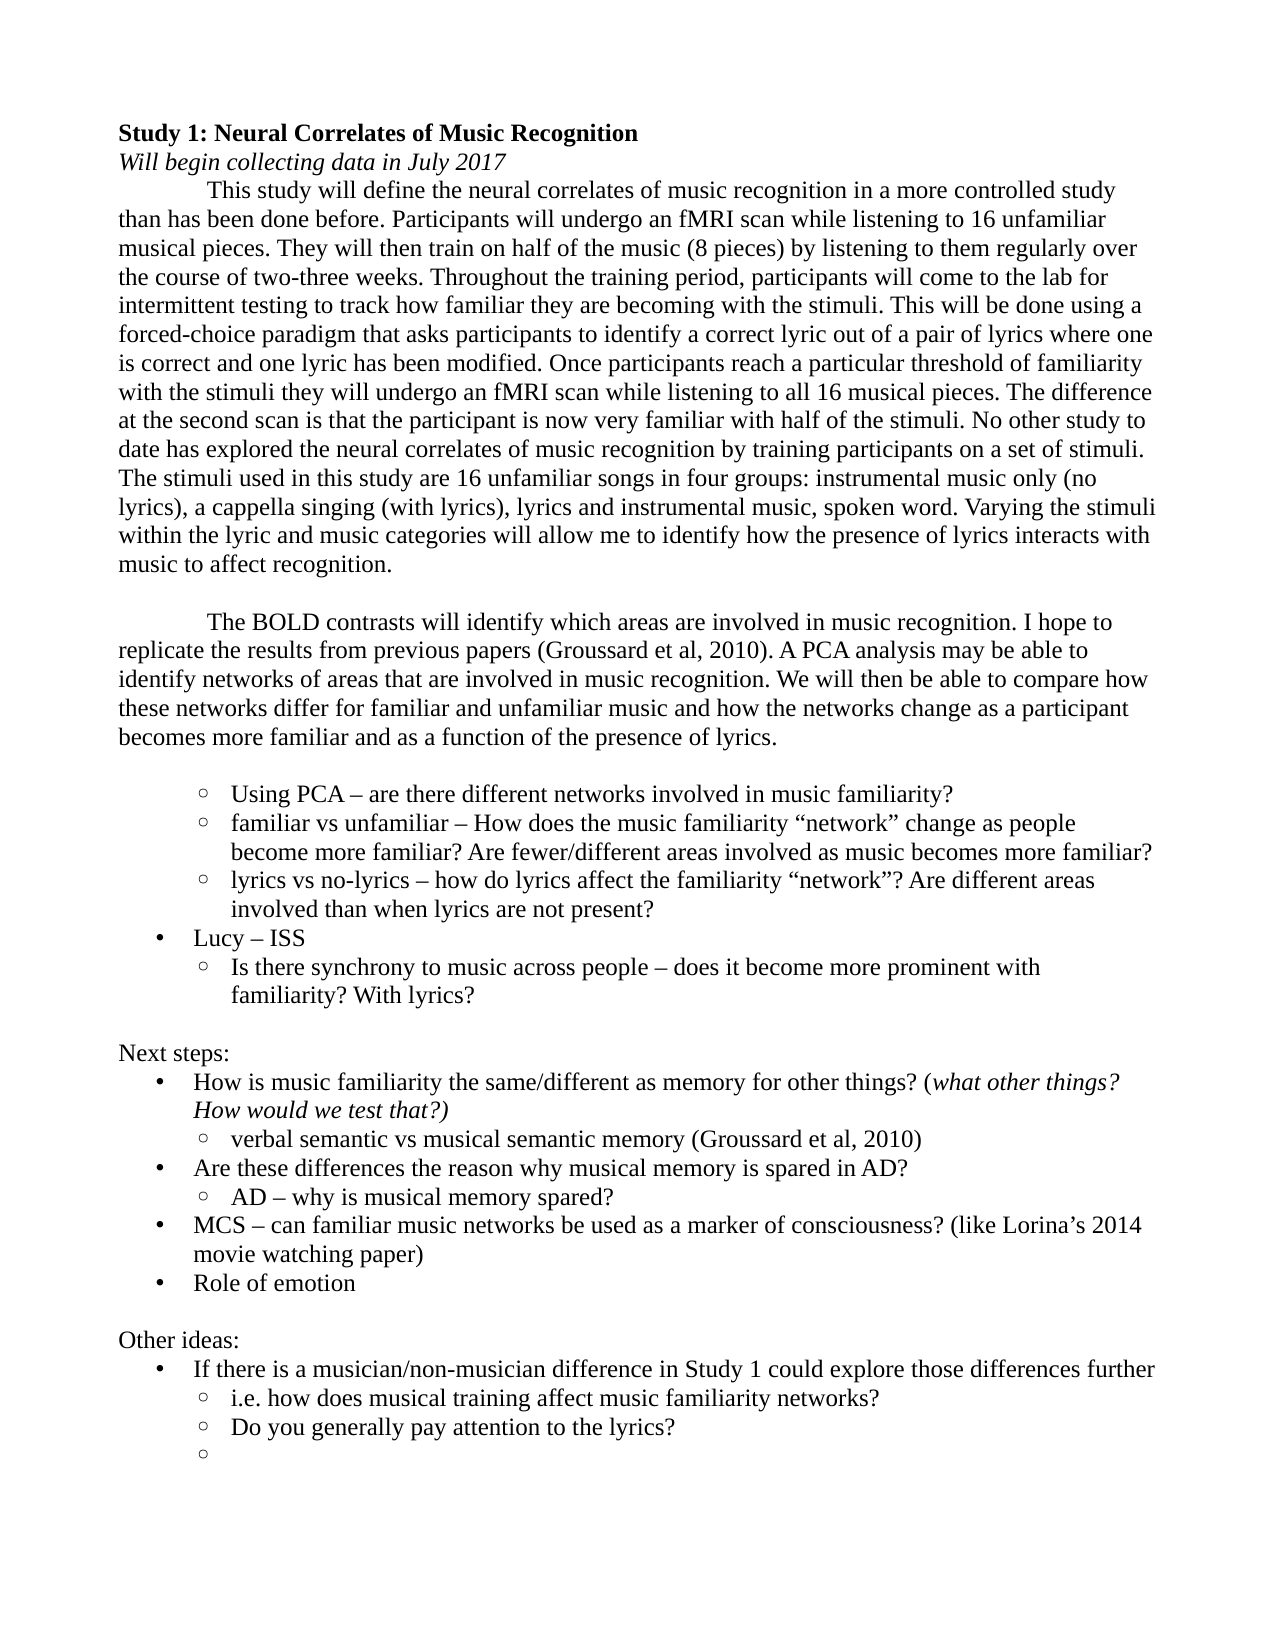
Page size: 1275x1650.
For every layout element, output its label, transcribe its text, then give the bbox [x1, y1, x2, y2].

list Role of emotion [156, 1268, 1157, 1297]
list Lucy – ISS [156, 923, 1157, 952]
list familiar vs unfamiliar – How does the music familiarity “network” change as people become more familiar? Are fewer/different areas involved as music becomes more familiar? [193, 808, 1157, 866]
list Do you generally pay attention to the lyrics? [193, 1412, 1157, 1441]
text Will begin collecting data in July 2017 [118, 147, 1157, 176]
list Are these differences the reason why musical memory is spared in AD? [156, 1153, 1157, 1182]
list Is there synchrony to music across people – does it become more prominent with familiarity? With lyrics? [193, 952, 1157, 1009]
list verbal semantic vs musical semantic memory (Groussard et al, 2010) [193, 1124, 1157, 1153]
list AD – why is musical memory spared? [193, 1182, 1157, 1211]
text Next steps: [118, 1038, 1157, 1067]
text Study 1: Neural Correlates of Music Recognition [118, 118, 1157, 147]
list If there is a musician/non-musician difference in Study 1 could explore those differences further [156, 1354, 1157, 1383]
list i.e. how does musical training affect music familiarity networks? [193, 1383, 1157, 1412]
text The BOLD contrasts will identify which areas are involved in music recognition. I hope to replicate the results from previous papers (Groussard et al, 2010). A PCA analysis may be able to identify networks of areas that are involved in music recognition. We will then be able to compare how these networks differ for familiar and unfamiliar music and how the networks change as a participant becomes more familiar and as a function of the presence of lyrics. [118, 607, 1157, 751]
text Other ideas: [118, 1326, 1157, 1354]
list lyrics vs no-lyrics – how do lyrics affect the familiarity “network”? Are different areas involved than when lyrics are not present? [193, 866, 1157, 923]
list How is music familiarity the same/different as memory for other things? (what other things? How would we test that?) [156, 1067, 1157, 1124]
text This study will define the neural correlates of music recognition in a more controlled study than has been done before. Participants will undergo an fMRI scan while listening to 16 unfamiliar musical pieces. They will then train on half of the music (8 pieces) by listening to them regularly over the course of two-three weeks. Throughout the training period, participants will come to the lab for intermittent testing to track how familiar they are becoming with the stimuli. This will be done using a forced-choice paradigm that asks participants to identify a correct lyric out of a pair of lyrics where one is correct and one lyric has been modified. Once participants reach a particular threshold of familiarity with the stimuli they will undergo an fMRI scan while listening to all 16 musical pieces. The difference at the second scan is that the participant is now very familiar with half of the stimuli. No other study to date has explored the neural correlates of music recognition by training participants on a set of stimuli. The stimuli used in this study are 16 unfamiliar songs in four groups: instrumental music only (no lyrics), a cappella singing (with lyrics), lyrics and instrumental music, spoken word. Varying the stimuli within the lyric and music categories will allow me to identify how the presence of lyrics interacts with music to affect recognition. [118, 176, 1157, 578]
list MCS – can familiar music networks be used as a marker of consciousness? (like Lorina’s 2014 movie watching paper) [156, 1211, 1157, 1268]
list Using PCA – are there different networks involved in music familiarity? [193, 779, 1157, 808]
